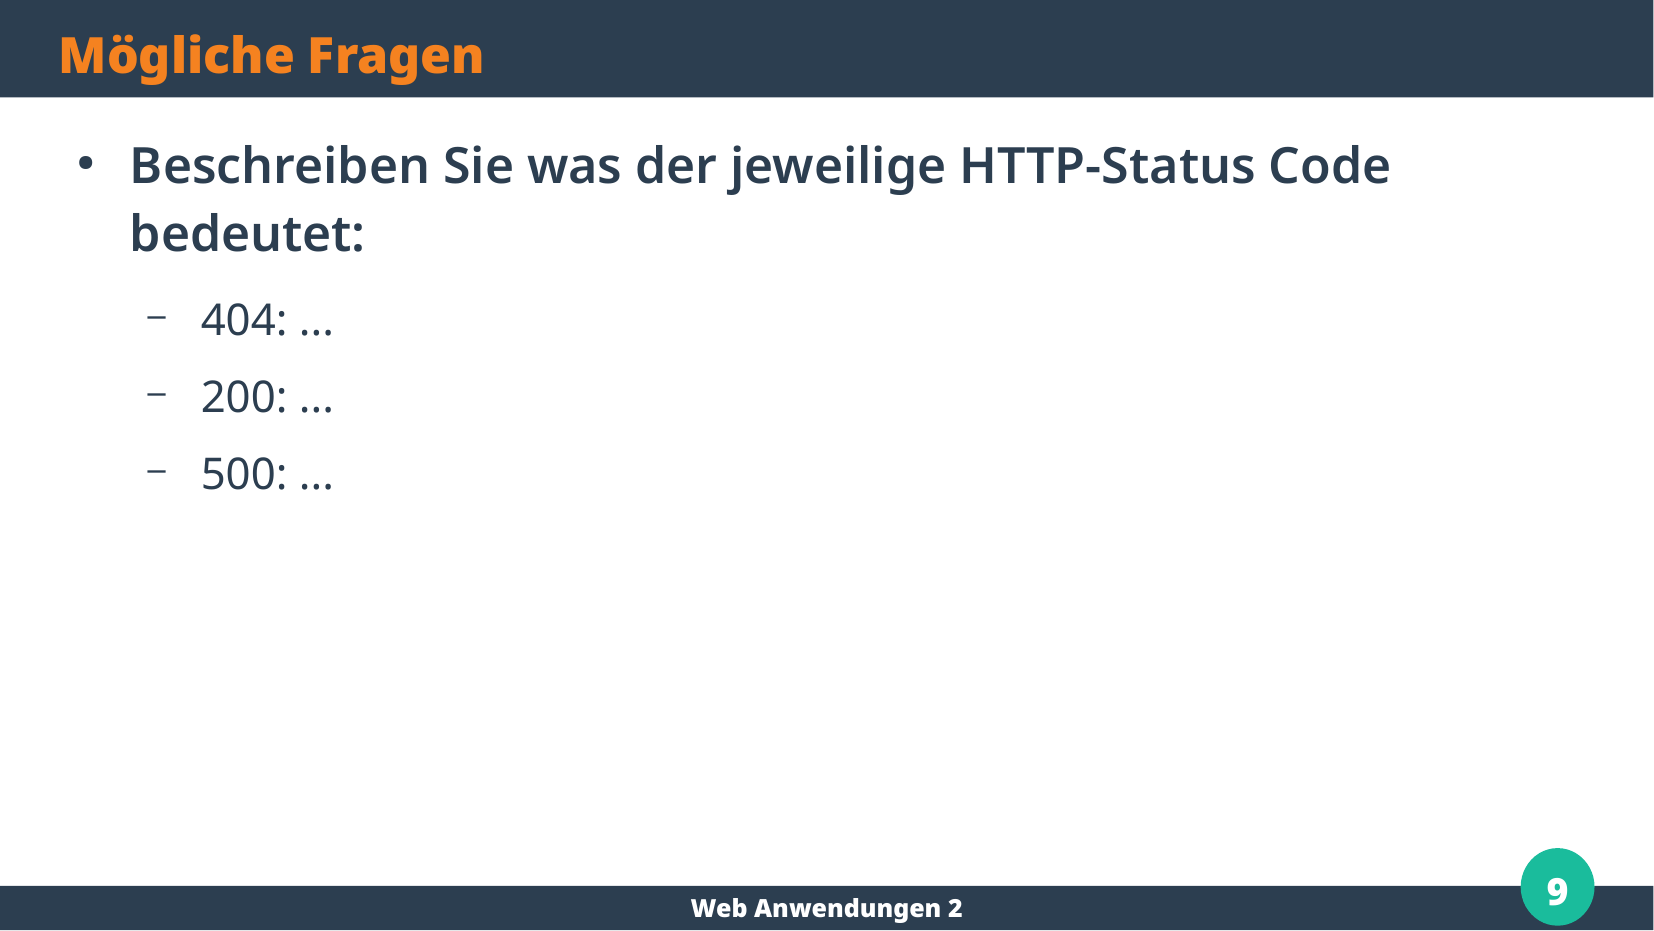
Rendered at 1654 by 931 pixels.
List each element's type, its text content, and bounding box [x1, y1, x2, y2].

list Beschreiben Sie was der jeweilige HTTP-Status Code bedeutet: 404: ... 200: ... 500: ... [59, 129, 1595, 864]
title Mögliche Fragen [59, 8, 1595, 89]
